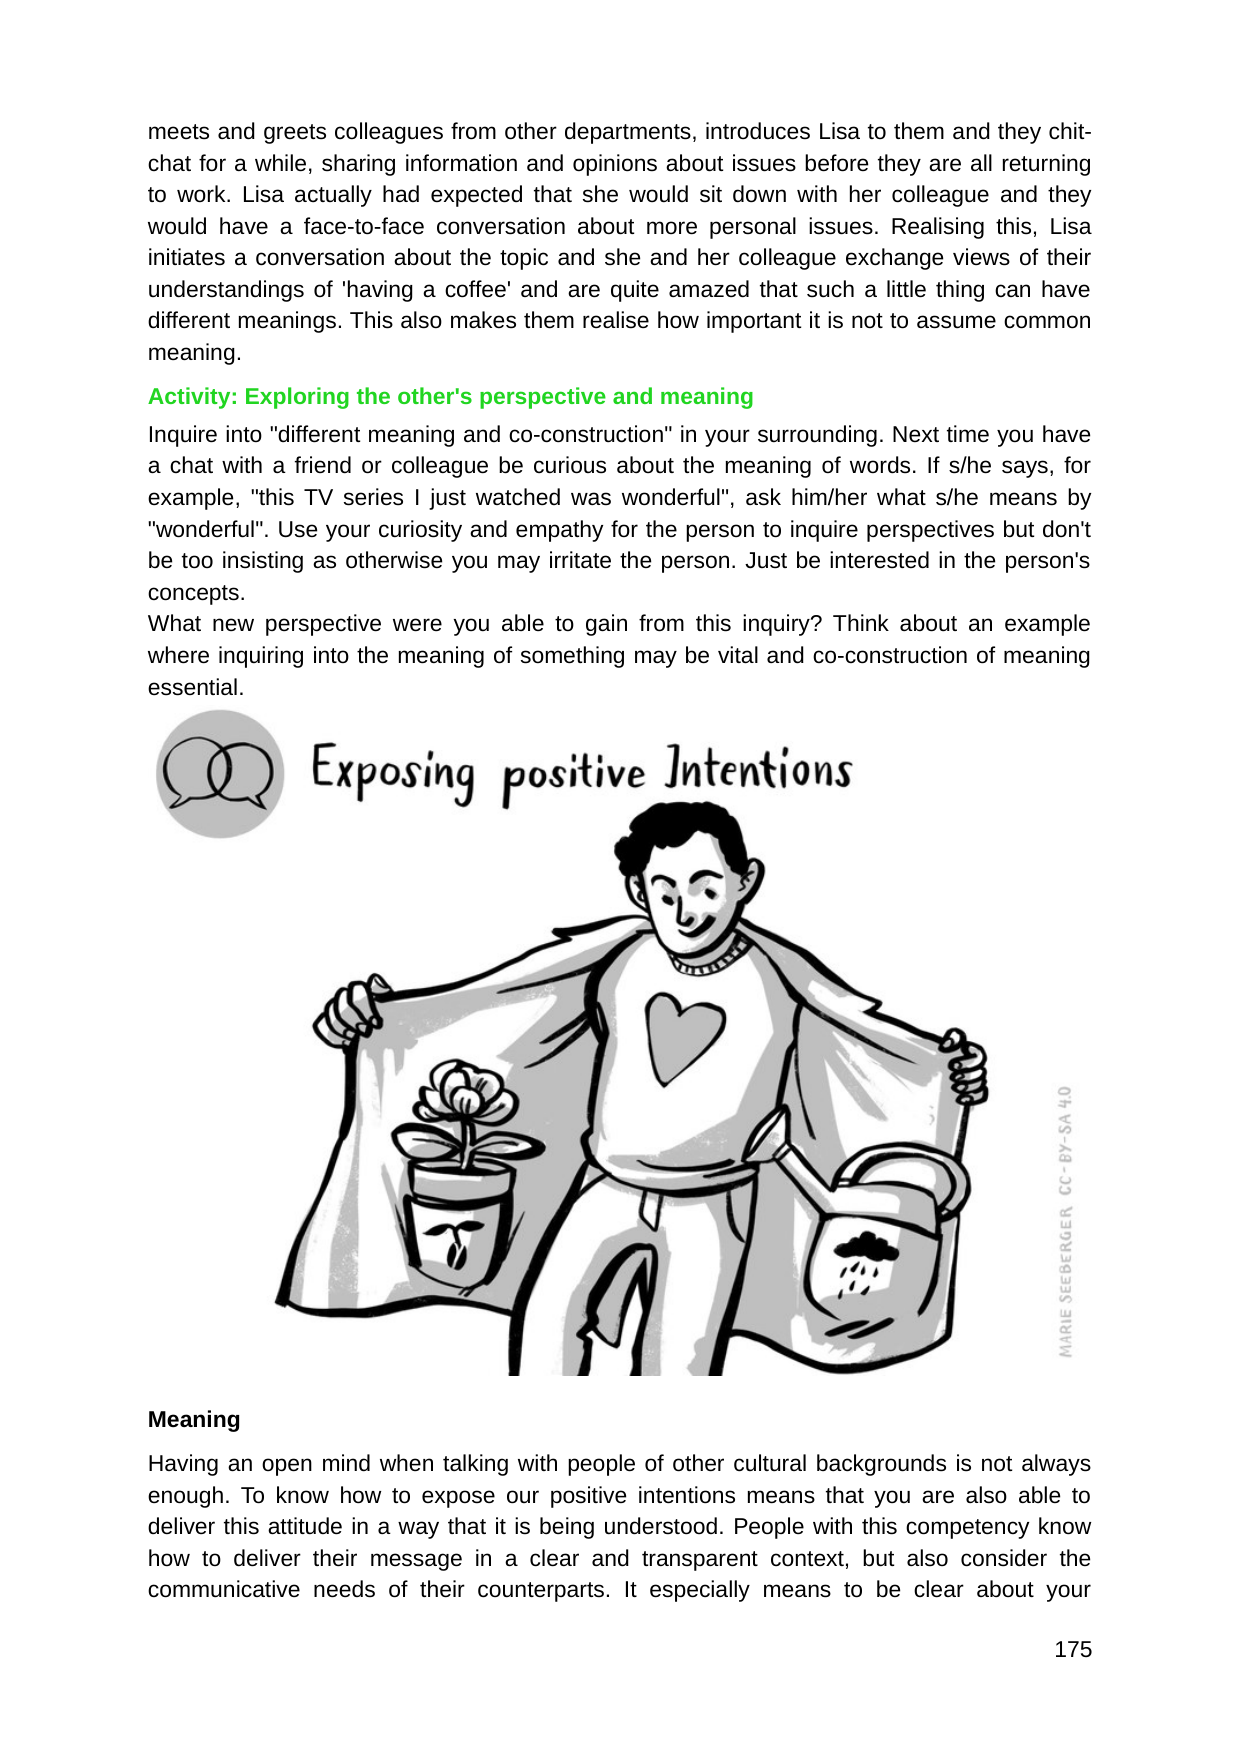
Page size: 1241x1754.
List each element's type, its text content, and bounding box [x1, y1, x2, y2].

subtitle Activity: Exploring the other's perspective and meaning [148, 383, 1092, 409]
text Inquire into "different meaning and co-construction" in your surrounding. Next time you have a chat with a friend or colleague be curious about the meaning of words. If s/he says, for example, "this TV series I just watched was wonderful", ask him/her what s/he means by "wonderful". Use your curiosity and empathy for the person to inquire perspectives but don't be too insisting as otherwise you may irritate the person. Just be interested in the person's concepts. [148, 421, 1092, 605]
text meets and greets colleagues from other departments, introduces Lisa to them and they chit-chat for a while, sharing information and opinions about issues before they are all returning to work. Lisa actually had expected that she would sit down with her colleague and they would have a face-to-face conversation about more personal issues. Realising this, Lisa initiates a conversation about the topic and she and her colleague exchange views of their understandings of 'having a coffee' and are quite amazed that such a little thing can have different meanings. This also makes them realise how important it is not to assume common meaning. [148, 118, 1092, 365]
text Having an open mind when talking with people of other cultural backgrounds is not always enough. To know how to expose our positive intentions means that you are also able to deliver this attitude in a way that it is being understood. People with this competency know how to deliver their message in a clear and transparent context, but also consider the communicative needs of their counterparts. It especially means to be clear about your [148, 1450, 1092, 1603]
subtitle Meaning [148, 1406, 1092, 1432]
text What new perspective were you able to gain from this inquiry? Think about an example where inquiring into the meaning of something may be vital and co-construction of meaning essential. [148, 610, 1092, 700]
